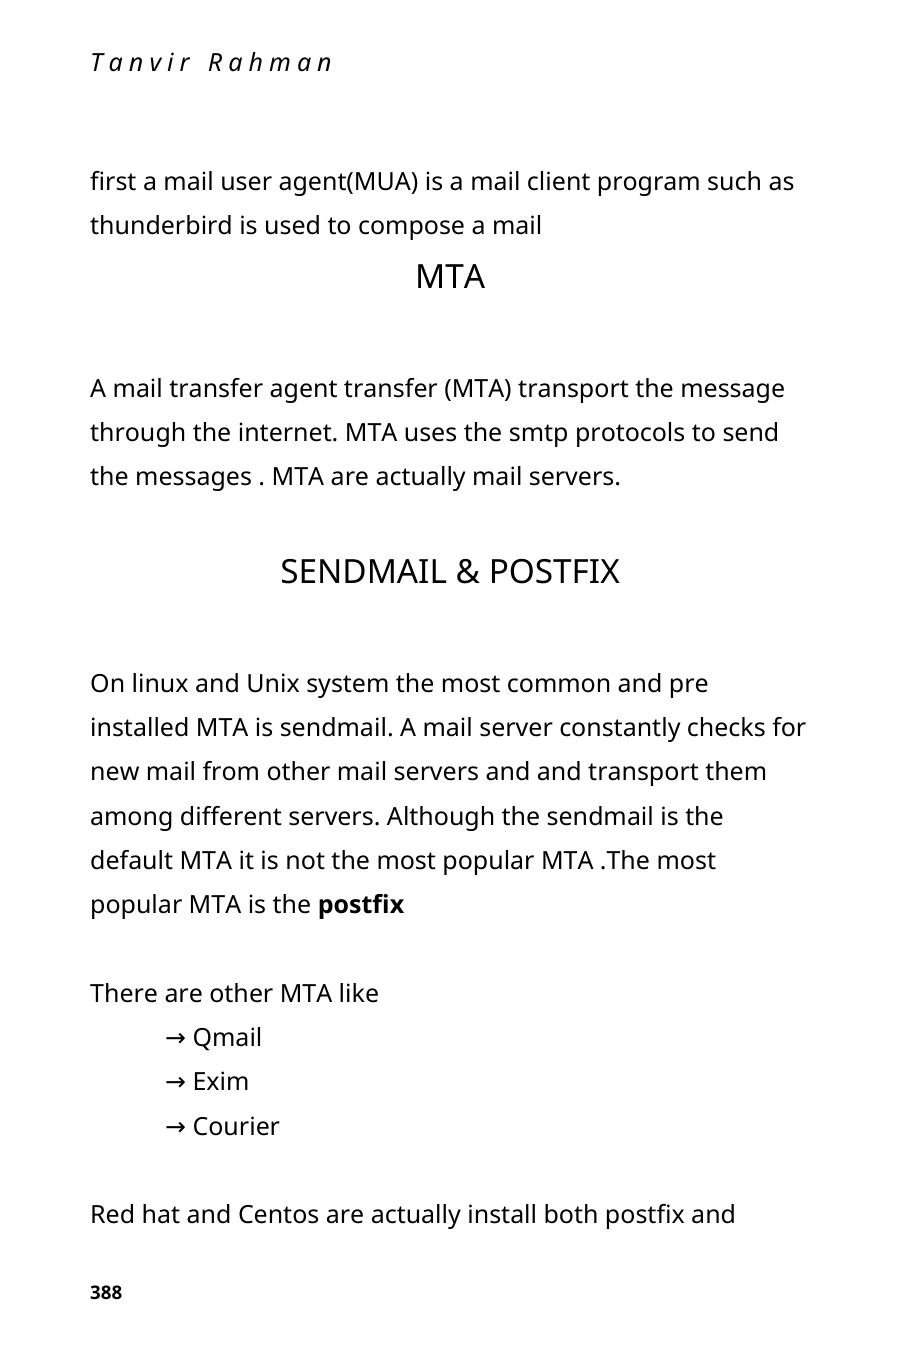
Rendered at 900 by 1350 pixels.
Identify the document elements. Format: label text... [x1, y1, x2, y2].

text Red hat and Centos are actually install both postfix and [90, 1197, 810, 1231]
text → Qmail [90, 1019, 810, 1054]
text → Exim [90, 1064, 810, 1098]
text → Courier [90, 1108, 810, 1142]
text MTA [90, 252, 810, 298]
text SENDMAIL & POSTFIX [90, 547, 810, 593]
text There are other MTA like [90, 975, 810, 1009]
text first a mail user agent(MUA) is a mail client program such as thunderbird is used to compose a mail [90, 164, 810, 242]
text A mail transfer agent transfer (MTA) transport the message through the internet. MTA uses the smtp protocols to send the messages . MTA are actually mail servers. [90, 370, 810, 493]
text On linux and Unix system the most common and pre installed MTA is sendmail. A mail server constantly checks for new mail from other mail servers and and transport them among different servers. Although the sendmail is the default MTA it is not the most popular MTA .The most popular MTA is the postfix [90, 665, 810, 921]
